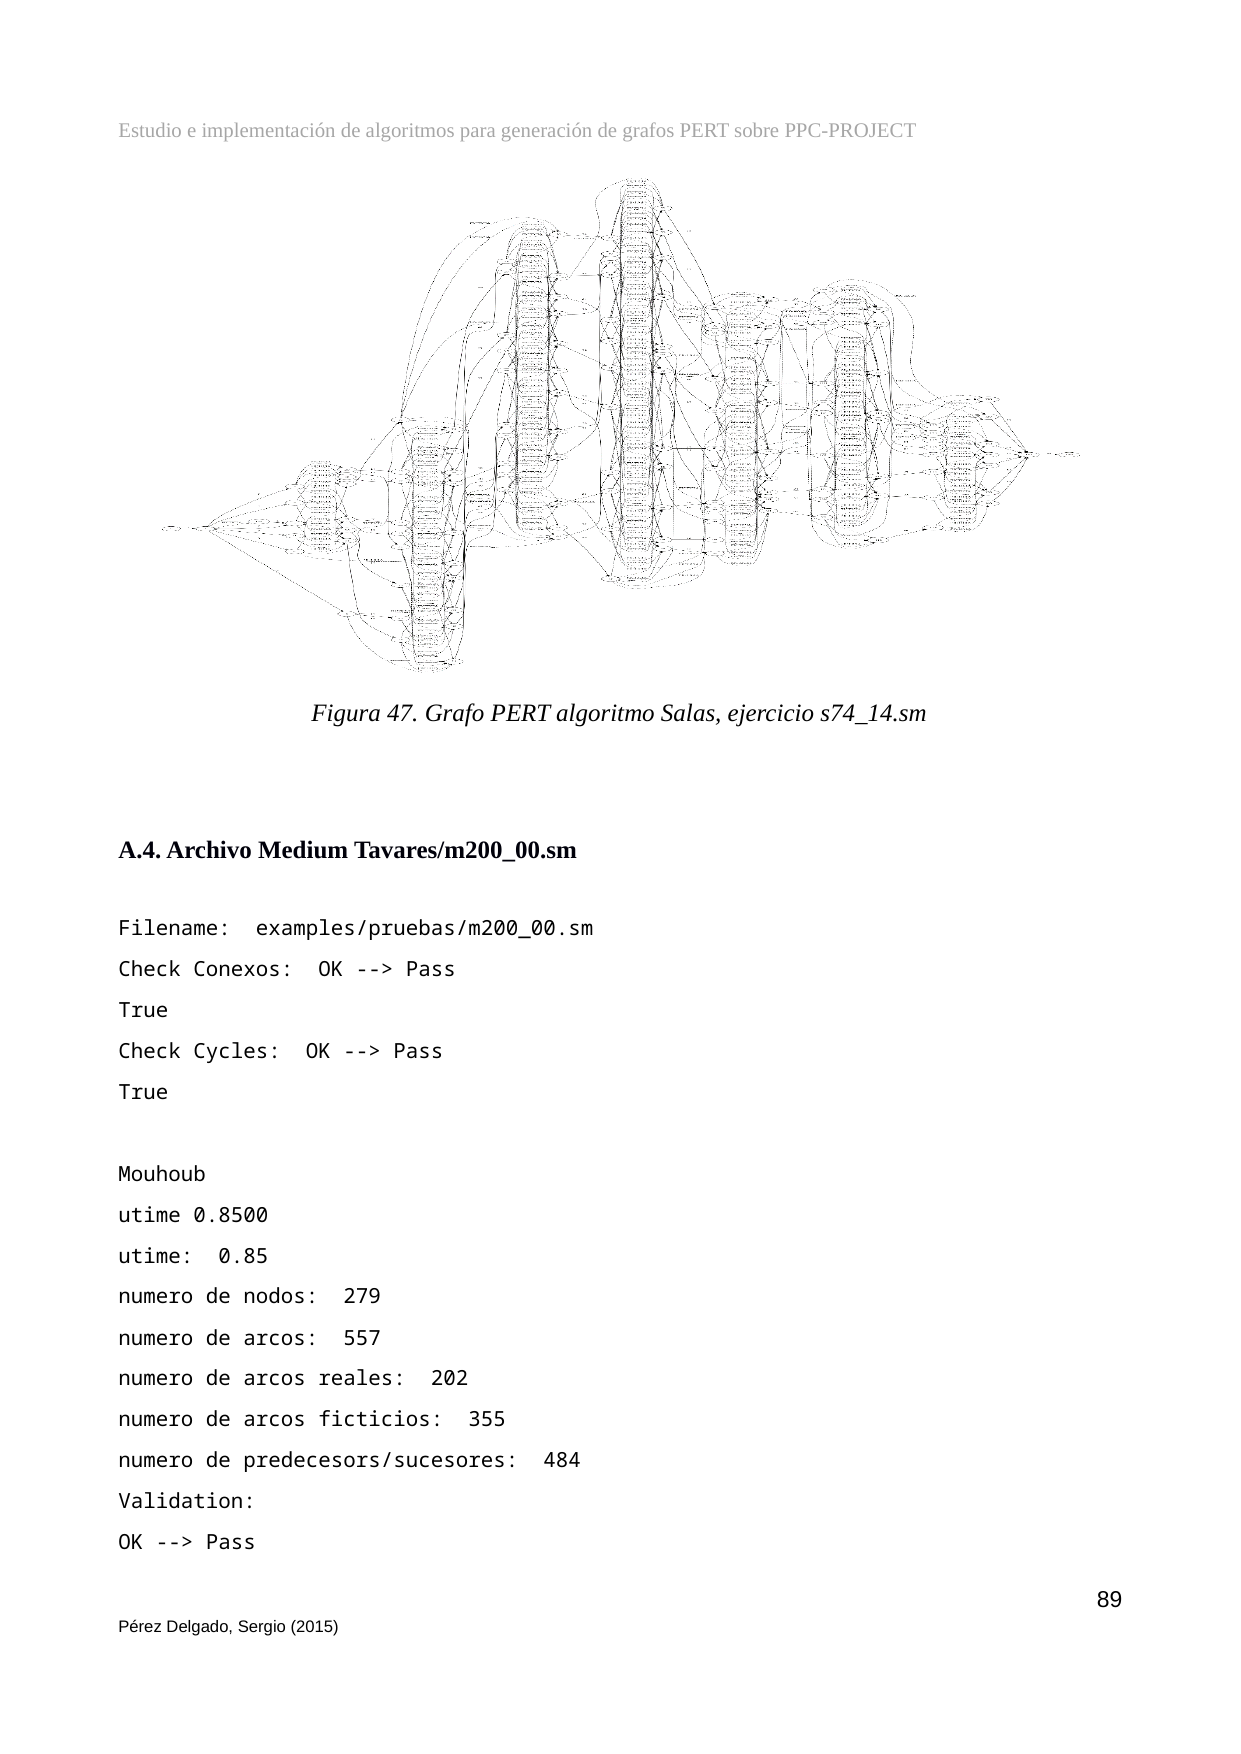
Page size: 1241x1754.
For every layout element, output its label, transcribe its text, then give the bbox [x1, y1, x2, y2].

text utime: 0.85 [118, 1241, 1122, 1269]
text numero de arcos ficticios: 355 [118, 1404, 1122, 1433]
text Figura 47. Grafo PERT algoritmo Salas, ejercicio s74_14.sm [118, 698, 1122, 727]
text numero de arcos reales: 202 [118, 1363, 1122, 1392]
text Mouhoub [118, 1159, 1122, 1187]
text True [118, 995, 1122, 1023]
text numero de arcos: 557 [118, 1323, 1122, 1351]
text Check Conexos: OK --> Pass [118, 954, 1122, 983]
text Filename: examples/pruebas/m200_00.sm [118, 913, 1122, 942]
text OK --> Pass [118, 1527, 1122, 1556]
text numero de predecesors/sucesores: 484 [118, 1445, 1122, 1474]
text utime 0.8500 [118, 1200, 1122, 1228]
text True [118, 1077, 1122, 1105]
text Check Cycles: OK --> Pass [118, 1036, 1122, 1064]
picture [160, 177, 1081, 673]
text numero de nodos: 279 [118, 1282, 1122, 1310]
subtitle A.4. Archivo Medium Tavares/m200_00.sm [118, 835, 1122, 863]
text Validation: [118, 1486, 1122, 1515]
